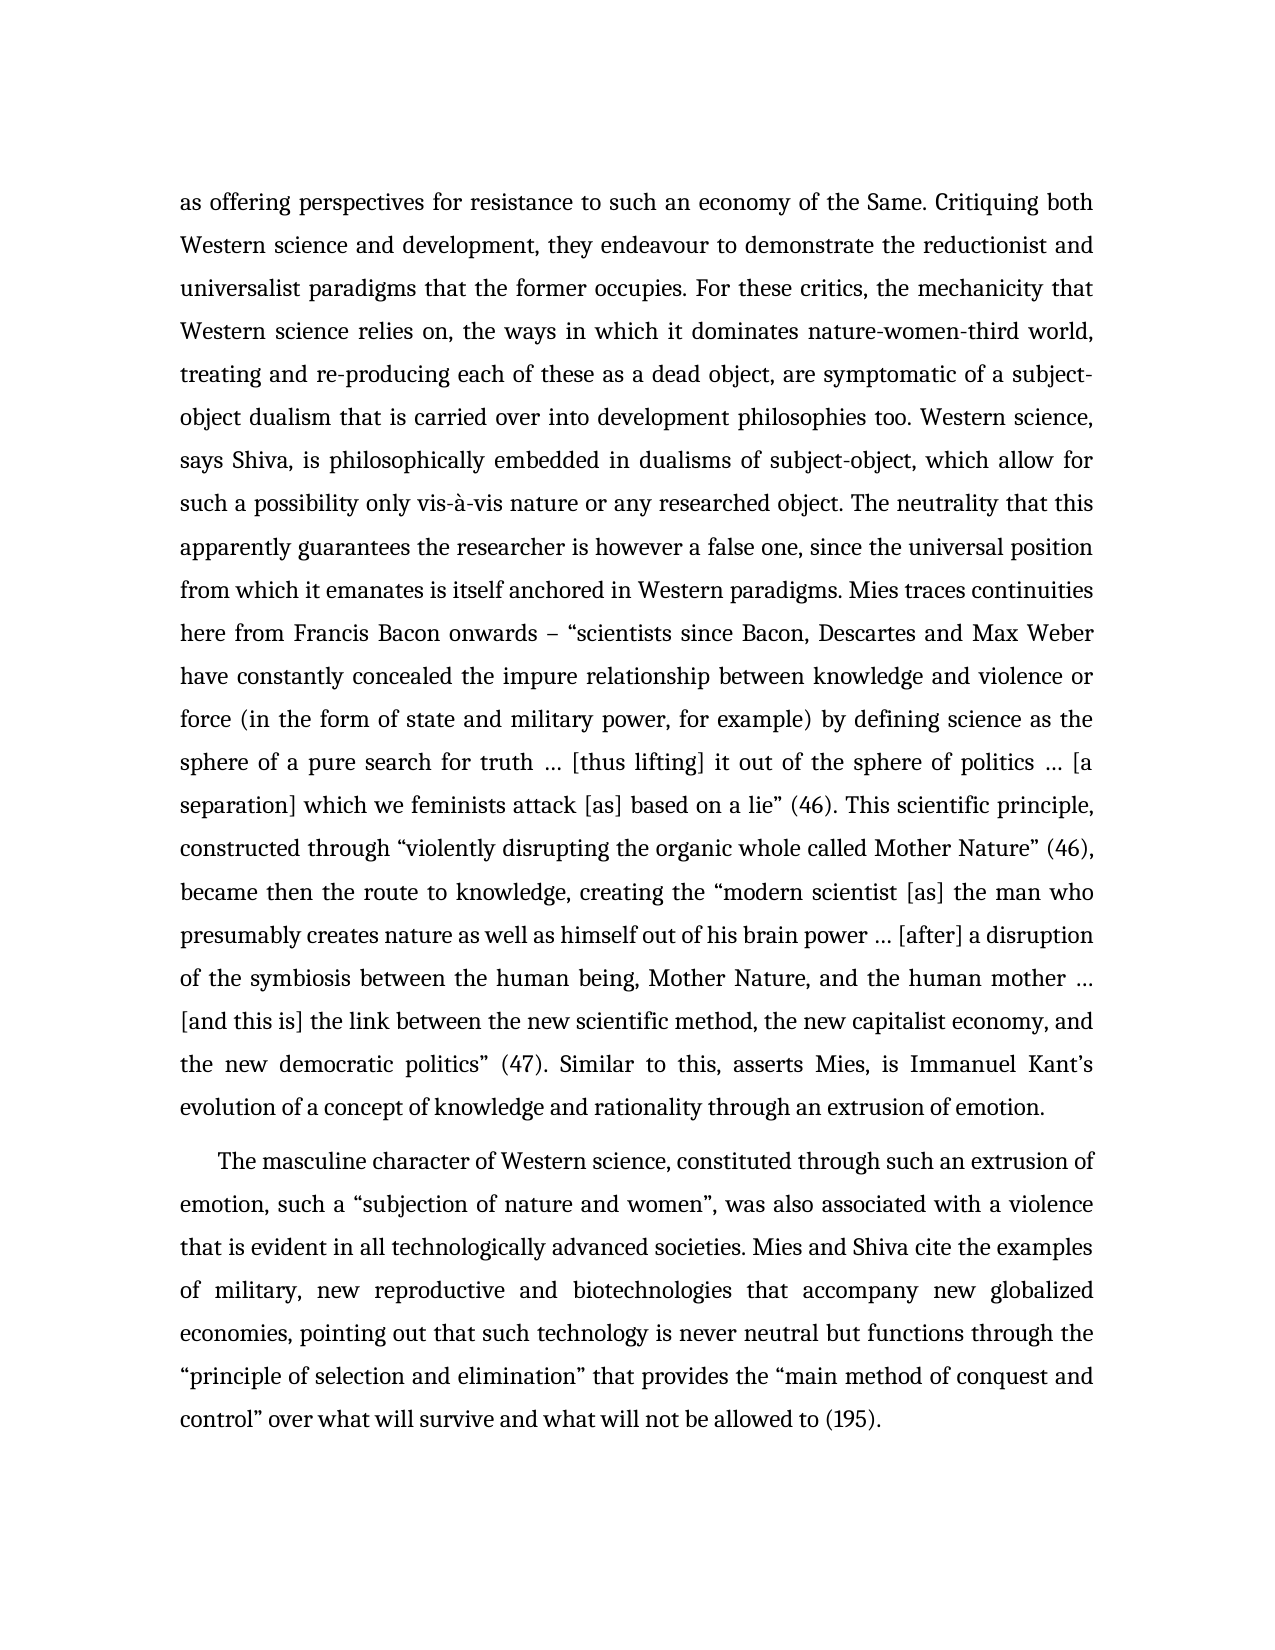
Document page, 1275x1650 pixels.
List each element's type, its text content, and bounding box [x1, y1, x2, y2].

text as offering perspectives for resistance to such an economy of the Same. Critiquing both Western science and development, they endeavour to demonstrate the reductionist and universalist paradigms that the former occupies. For these critics, the mechanicity that Western science relies on, the ways in which it dominates nature-women-third world, treating and re-producing each of these as a dead object, are symptomatic of a subject-object dualism that is carried over into development philosophies too. Western science, says Shiva, is philosophically embedded in dualisms of subject-object, which allow for such a possibility only vis-à-vis nature or any researched object. The neutrality that this apparently guarantees the researcher is however a false one, since the universal position from which it emanates is itself anchored in Western paradigms. Mies traces continuities here from Francis Bacon onwards – “scientists since Bacon, Descartes and Max Weber have constantly concealed the impure relationship between knowledge and violence or force (in the form of state and military power, for example) by defining science as the sphere of a pure search for truth … [thus lifting] it out of the sphere of politics … [a separation] which we feminists attack [as] based on a lie” (46). This scientific principle, constructed through “violently disrupting the organic whole called Mother Nature” (46), became then the route to knowledge, creating the “modern scientist [as] the man who presumably creates nature as well as himself out of his brain power … [after] a disruption of the symbiosis between the human being, Mother Nature, and the human mother … [and this is] the link between the new scientific method, the new capitalist economy, and the new democratic politics” (47). Similar to this, asserts Mies, is Immanuel Kant’s evolution of a concept of knowledge and rationality through an extrusion of emotion. [180, 187, 1095, 1122]
text The masculine character of Western science, constituted through such an extrusion of emotion, such a “subjection of nature and women”, was also associated with a violence that is evident in all technologically advanced societies. Mies and Shiva cite the examples of military, new reproductive and biotechnologies that accompany new globalized economies, pointing out that such technology is never neutral but functions through the “principle of selection and elimination” that provides the “main method of conquest and control” over what will survive and what will not be allowed to (195). [180, 1147, 1095, 1434]
